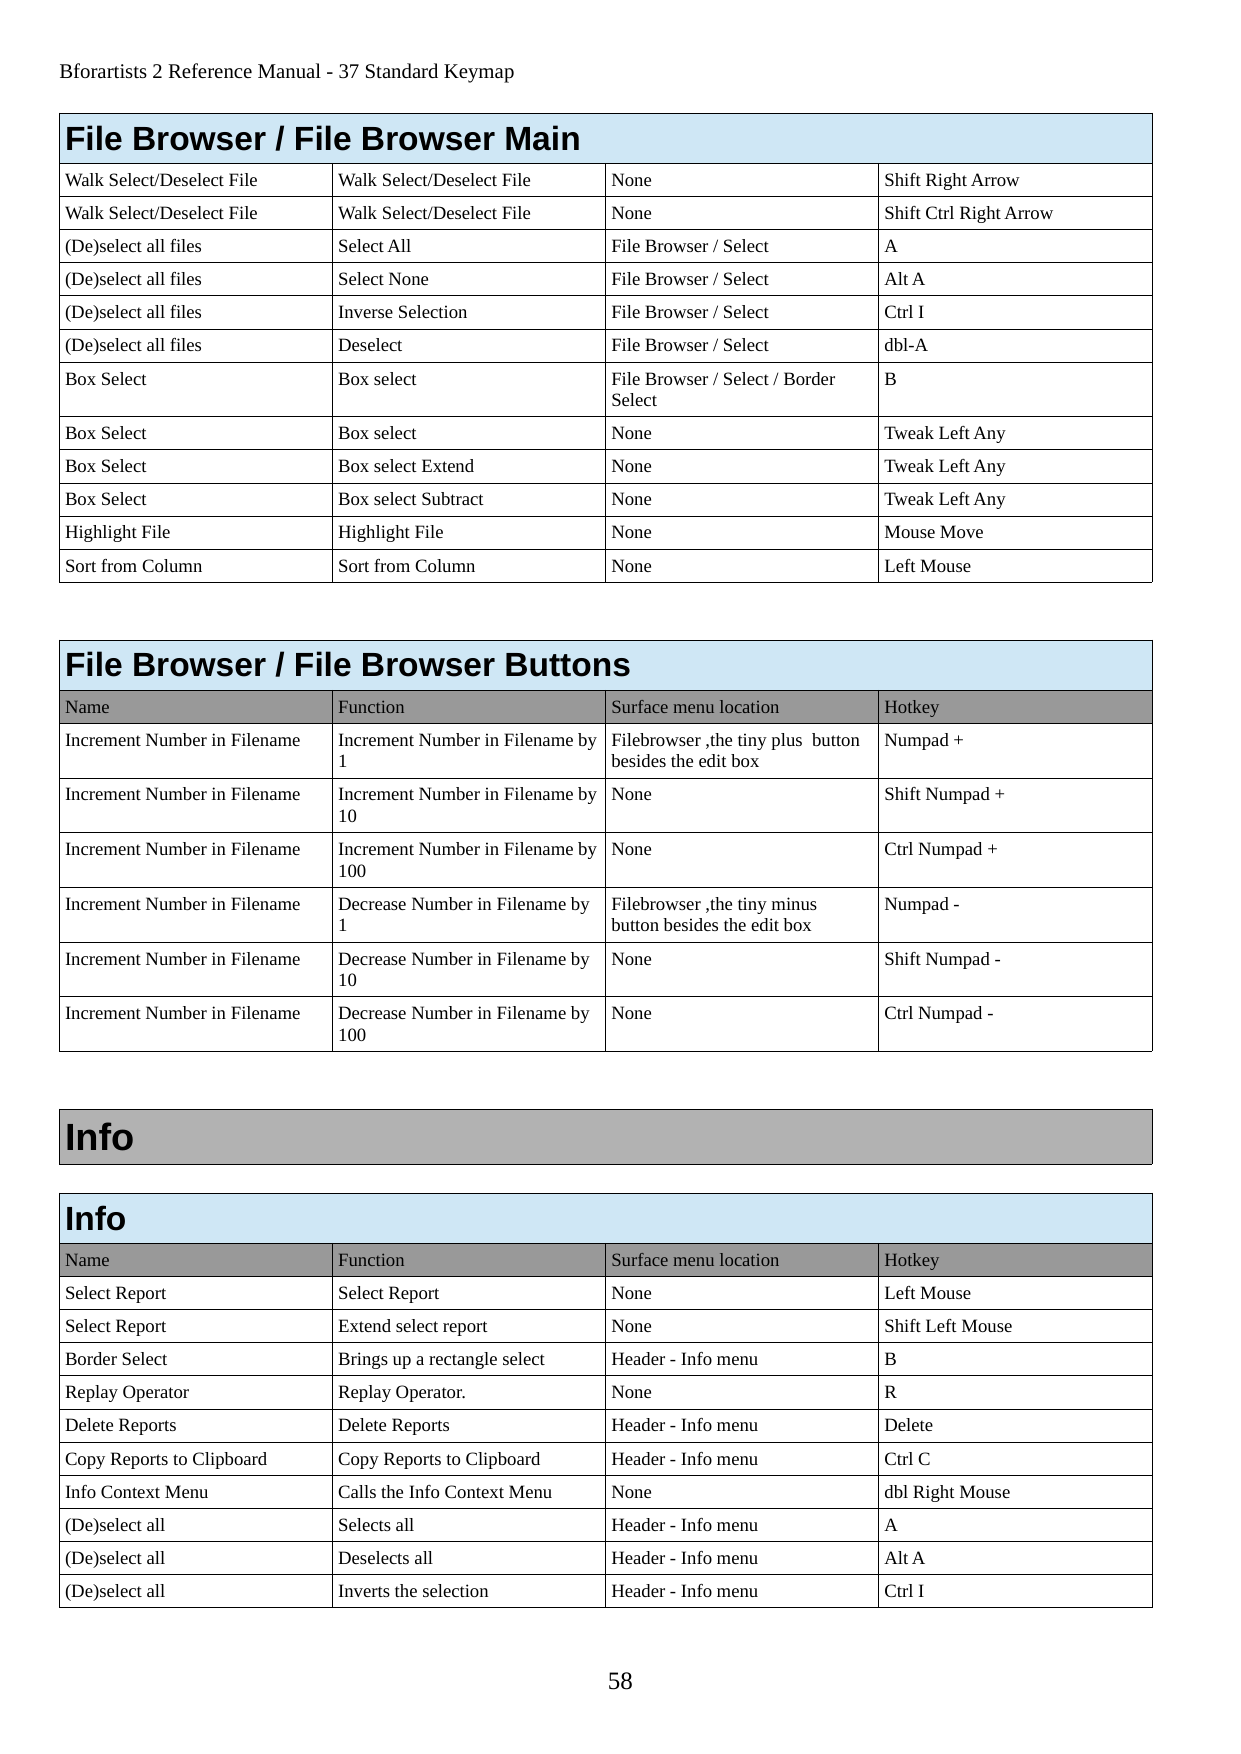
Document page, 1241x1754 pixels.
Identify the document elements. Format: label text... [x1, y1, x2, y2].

table_cell Increment Number in Filename [60, 997, 332, 1051]
table_cell Walk Select/Deselect File [333, 164, 605, 196]
table_cell Box select [333, 363, 605, 416]
table_cell Hotkey [879, 1244, 1152, 1276]
table_cell None [606, 197, 878, 229]
table_cell Shift Numpad + [879, 779, 1152, 832]
table_cell Function [333, 691, 605, 723]
table_cell File Browser / Select / Border Select [606, 363, 878, 416]
table_cell None [606, 550, 878, 582]
table_cell Shift Ctrl Right Arrow [879, 197, 1152, 229]
table_cell Select Report [60, 1310, 332, 1342]
table_cell Deselects all [333, 1542, 605, 1574]
table_cell Decrease Number in Filename by 1 [333, 888, 605, 942]
table_cell (De)select all files [60, 230, 332, 262]
table_cell Alt A [879, 263, 1152, 295]
table_cell Inverts the selection [333, 1575, 605, 1607]
table_cell Sort from Column [60, 550, 332, 582]
table_cell (De)select all files [60, 330, 332, 362]
table_cell Extend select report [333, 1310, 605, 1342]
table_cell Select All [333, 230, 605, 262]
table_cell Header - Info menu [606, 1542, 878, 1574]
table_cell Increment Number in Filename by 10 [333, 779, 605, 832]
table_cell Delete [879, 1410, 1152, 1442]
table_cell Header - Info menu [606, 1509, 878, 1541]
table_cell Sort from Column [333, 550, 605, 582]
table_cell (De)select all [60, 1542, 332, 1574]
table_cell File Browser / Select [606, 263, 878, 295]
table_cell Ctrl Numpad + [879, 833, 1152, 887]
table_cell Box Select [60, 363, 332, 416]
table_cell Numpad + [879, 724, 1152, 777]
table_cell Increment Number in Filename by 100 [333, 833, 605, 887]
table_cell None [606, 1476, 878, 1508]
table_cell Walk Select/Deselect File [60, 164, 332, 196]
table_cell None [606, 517, 878, 549]
table_cell Walk Select/Deselect File [333, 197, 605, 229]
table_cell (De)select all [60, 1575, 332, 1607]
table_cell Left Mouse [879, 550, 1152, 582]
table_cell None [606, 833, 878, 887]
table_cell Header - Info menu [606, 1575, 878, 1607]
table_cell None [606, 417, 878, 449]
table_cell Delete Reports [333, 1410, 605, 1442]
table_cell A [879, 1509, 1152, 1541]
table_cell Header - Info menu [606, 1343, 878, 1375]
table_cell Delete Reports [60, 1410, 332, 1442]
table_cell Numpad - [879, 888, 1152, 942]
table_cell B [879, 363, 1152, 416]
table_cell Selects all [333, 1509, 605, 1541]
table_cell Name [60, 691, 332, 723]
table_cell Header - Info menu [606, 1443, 878, 1475]
table_cell Box select Extend [333, 450, 605, 482]
table_cell None [606, 997, 878, 1051]
table_cell Surface menu location [606, 691, 878, 723]
table_cell dbl-A [879, 330, 1152, 362]
table_cell Highlight File [333, 517, 605, 549]
table_cell Box select Subtract [333, 484, 605, 516]
table_cell Shift Left Mouse [879, 1310, 1152, 1342]
table_cell Box Select [60, 417, 332, 449]
table_cell Deselect [333, 330, 605, 362]
table_cell None [606, 1277, 878, 1309]
table_cell None [606, 1376, 878, 1408]
table_cell Ctrl I [879, 296, 1152, 328]
table_cell None [606, 484, 878, 516]
table_cell File Browser / Select [606, 330, 878, 362]
table_cell Info Context Menu [60, 1476, 332, 1508]
table_cell Filebrowser ,the tiny plus button besides the edit box [606, 724, 878, 777]
table_cell Increment Number in Filename [60, 943, 332, 996]
table_cell Name [60, 1244, 332, 1276]
table_cell Select Report [60, 1277, 332, 1309]
table_cell Surface menu location [606, 1244, 878, 1276]
table_cell Ctrl Numpad - [879, 997, 1152, 1051]
table_cell Increment Number in Filename by 1 [333, 724, 605, 777]
table_cell Tweak Left Any [879, 484, 1152, 516]
table_cell Mouse Move [879, 517, 1152, 549]
table_cell Increment Number in Filename [60, 724, 332, 777]
table_cell Filebrowser ,the tiny minus button besides the edit box [606, 888, 878, 942]
table_header File Browser / File Browser Main [60, 114, 1152, 163]
table_cell None [606, 1310, 878, 1342]
table_cell Ctrl I [879, 1575, 1152, 1607]
table_cell None [606, 450, 878, 482]
table_cell Header - Info menu [606, 1410, 878, 1442]
table_header File Browser / File Browser Buttons [60, 641, 1152, 690]
table_cell File Browser / Select [606, 230, 878, 262]
table_cell Box select [333, 417, 605, 449]
table_cell dbl Right Mouse [879, 1476, 1152, 1508]
table_cell Box Select [60, 450, 332, 482]
table_cell Hotkey [879, 691, 1152, 723]
table_cell Border Select [60, 1343, 332, 1375]
table_cell Decrease Number in Filename by 100 [333, 997, 605, 1051]
table_header Info [60, 1110, 1152, 1164]
table_cell None [606, 779, 878, 832]
table_cell Ctrl C [879, 1443, 1152, 1475]
table_cell Replay Operator [60, 1376, 332, 1408]
table_cell Function [333, 1244, 605, 1276]
table_cell Replay Operator. [333, 1376, 605, 1408]
table_cell Tweak Left Any [879, 450, 1152, 482]
table_cell Box Select [60, 484, 332, 516]
table_cell None [606, 164, 878, 196]
table_cell Highlight File [60, 517, 332, 549]
table_cell Brings up a rectangle select [333, 1343, 605, 1375]
table_cell Increment Number in Filename [60, 888, 332, 942]
table_cell A [879, 230, 1152, 262]
table_cell Copy Reports to Clipboard [60, 1443, 332, 1475]
table_cell Select Report [333, 1277, 605, 1309]
table_cell Walk Select/Deselect File [60, 197, 332, 229]
table_cell Calls the Info Context Menu [333, 1476, 605, 1508]
table_cell Select None [333, 263, 605, 295]
table_cell Copy Reports to Clipboard [333, 1443, 605, 1475]
table_cell None [606, 943, 878, 996]
table_cell Tweak Left Any [879, 417, 1152, 449]
table_cell Increment Number in Filename [60, 833, 332, 887]
table_cell Shift Right Arrow [879, 164, 1152, 196]
table_cell Shift Numpad - [879, 943, 1152, 996]
table_cell (De)select all files [60, 263, 332, 295]
table_cell R [879, 1376, 1152, 1408]
table_cell Left Mouse [879, 1277, 1152, 1309]
table_header Info [60, 1194, 1152, 1243]
table_cell Inverse Selection [333, 296, 605, 328]
table_cell B [879, 1343, 1152, 1375]
table_cell Decrease Number in Filename by 10 [333, 943, 605, 996]
table_cell (De)select all files [60, 296, 332, 328]
table_cell File Browser / Select [606, 296, 878, 328]
table_cell (De)select all [60, 1509, 332, 1541]
table_cell Increment Number in Filename [60, 779, 332, 832]
table_cell Alt A [879, 1542, 1152, 1574]
